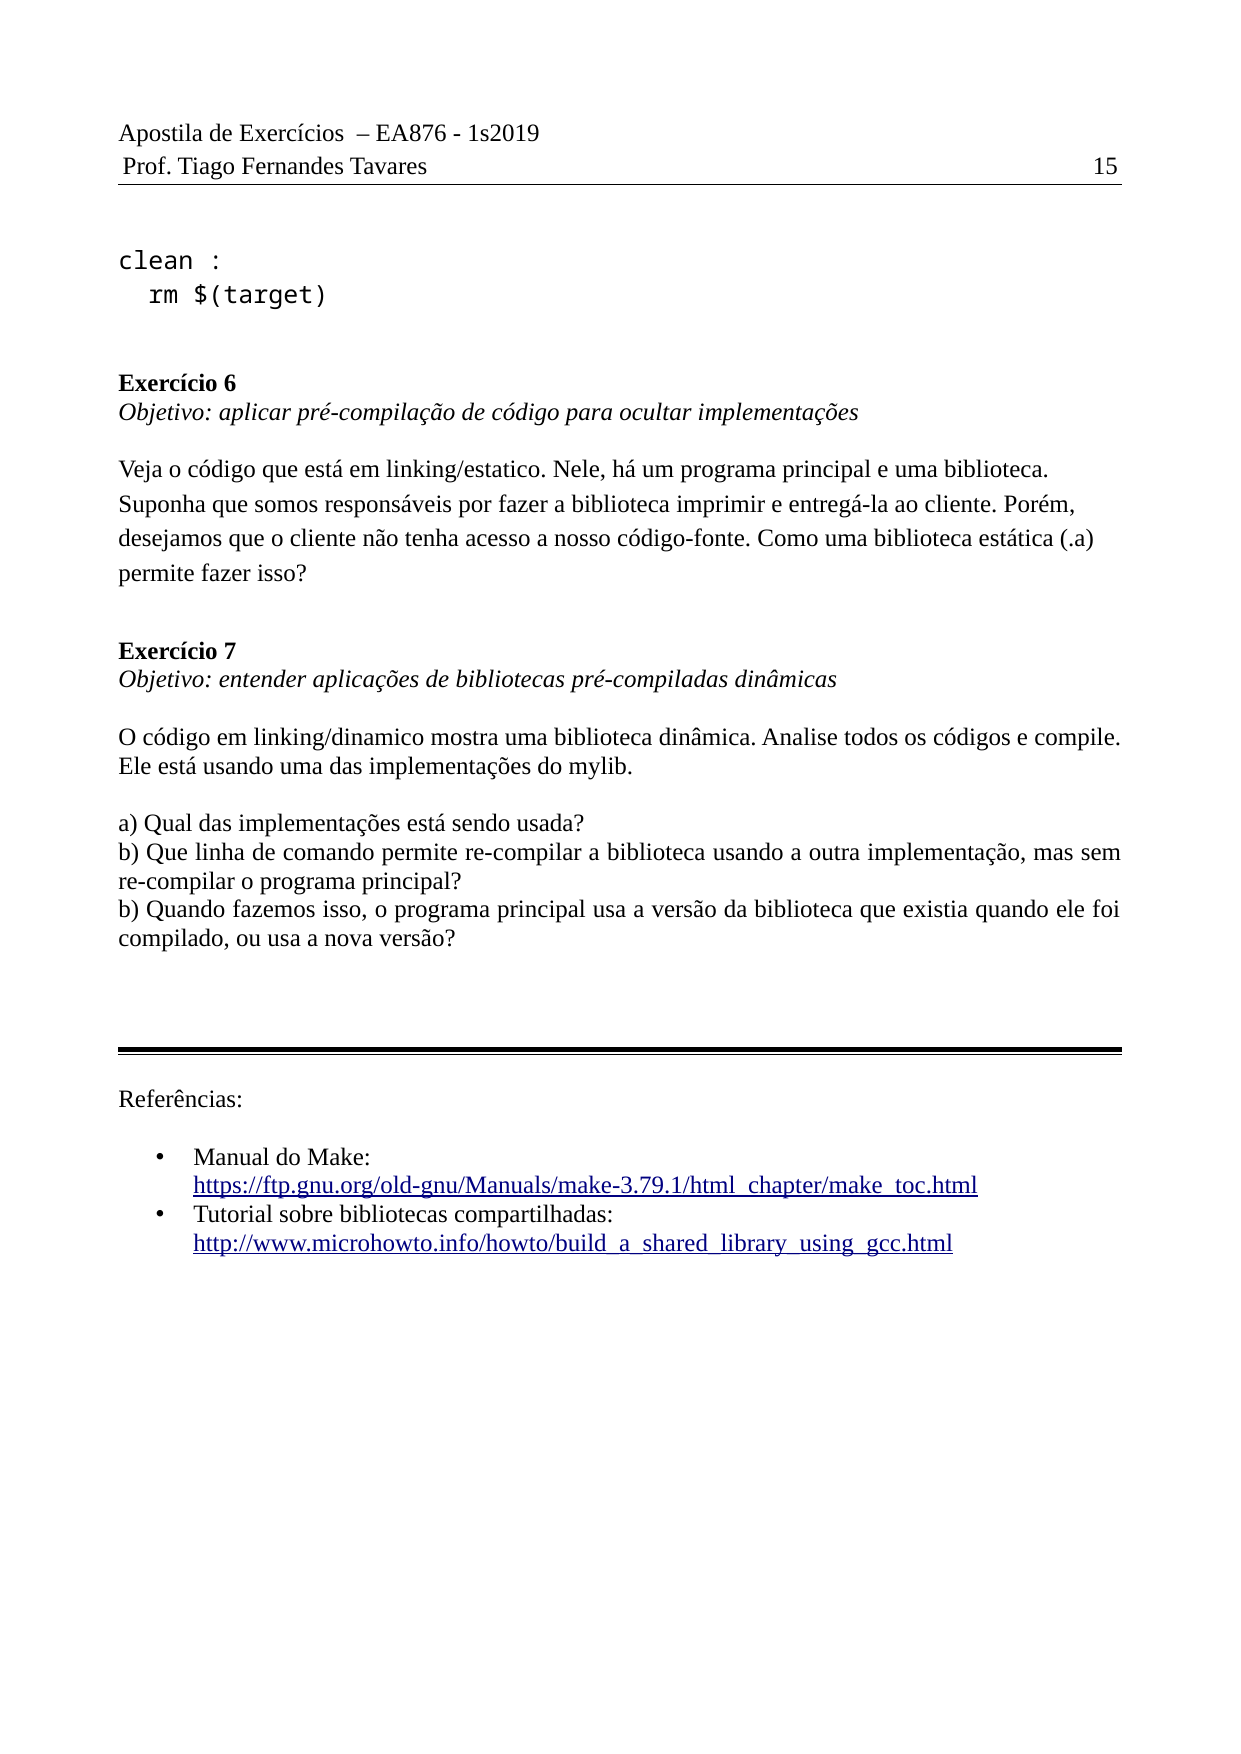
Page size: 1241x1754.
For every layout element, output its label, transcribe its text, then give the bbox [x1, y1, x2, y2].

list Manual do Make: https://ftp.gnu.org/old-gnu/Manuals/make-3.79.1/html_chapter/make_toc.html [156, 1142, 1122, 1199]
text O código em linking/dinamico mostra uma biblioteca dinâmica. Analise todos os códigos e compile. Ele está usando uma das implementações do mylib. [118, 722, 1122, 779]
text b) Que linha de comando permite re-compilar a biblioteca usando a outra implementação, mas sem re-compilar o programa principal? [118, 837, 1122, 894]
text rm $(target) [118, 277, 1122, 311]
text Exercício 7 [118, 636, 1122, 664]
text Referências: [118, 1084, 1122, 1113]
text b) Quando fazemos isso, o programa principal usa a versão da biblioteca que existia quando ele foi compilado, ou usa a nova versão? [118, 894, 1122, 952]
text a) Qual das implementações está sendo usada? [118, 808, 1122, 837]
text Objetivo: entender aplicações de bibliotecas pré-compiladas dinâmicas [118, 664, 1122, 693]
text Exercício 6 [118, 368, 1122, 397]
text Veja o código que está em linking/estatico. Nele, há um programa principal e uma biblioteca. Suponha que somos responsáveis por fazer a biblioteca imprimir e entregá-la ao cliente. Porém, desejamos que o cliente não tenha acesso a nosso código-fonte. Como uma biblioteca estática (.a) permite fazer isso? [118, 454, 1122, 587]
list Tutorial sobre bibliotecas compartilhadas: http://www.microhowto.info/howto/build_a_shared_library_using_gcc.html [156, 1199, 1122, 1257]
text Objetivo: aplicar pré-compilação de código para ocultar implementações [118, 397, 1122, 426]
text clean : [118, 243, 1122, 277]
